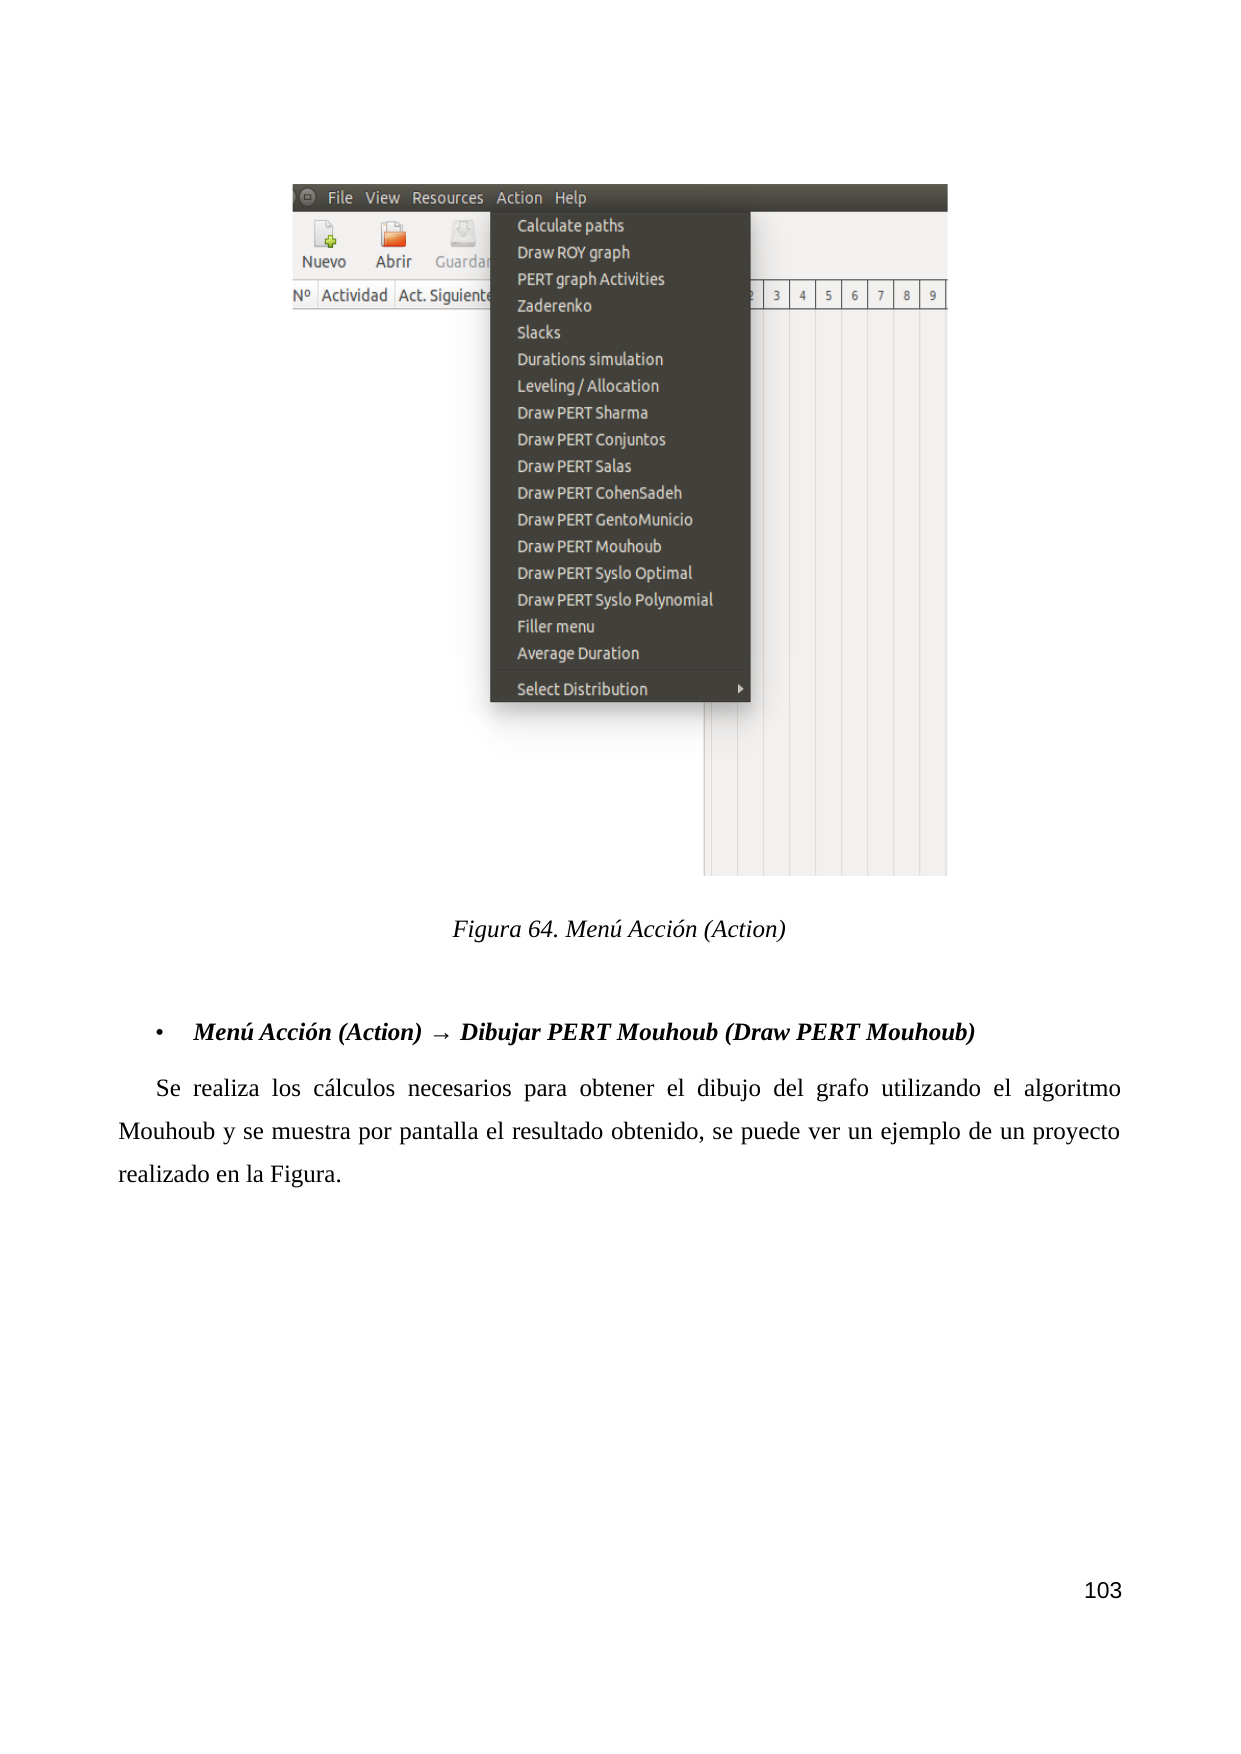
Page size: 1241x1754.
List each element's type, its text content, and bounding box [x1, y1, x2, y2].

text Figura 64. Menú Acción (Action) [118, 914, 1122, 943]
picture [292, 187, 401, 876]
list Menú Acción (Action) → Dibujar PERT Mouhoub (Draw PERT Mouhoub) [156, 1017, 1122, 1046]
text Se realiza los cálculos necesarios para obtener el dibujo del grafo utilizando el algoritmo Mouhoub y se muestra por pantalla el resultado obtenido, se puede ver un ejemplo de un proyecto realizado en la Figura. [118, 1073, 1122, 1188]
